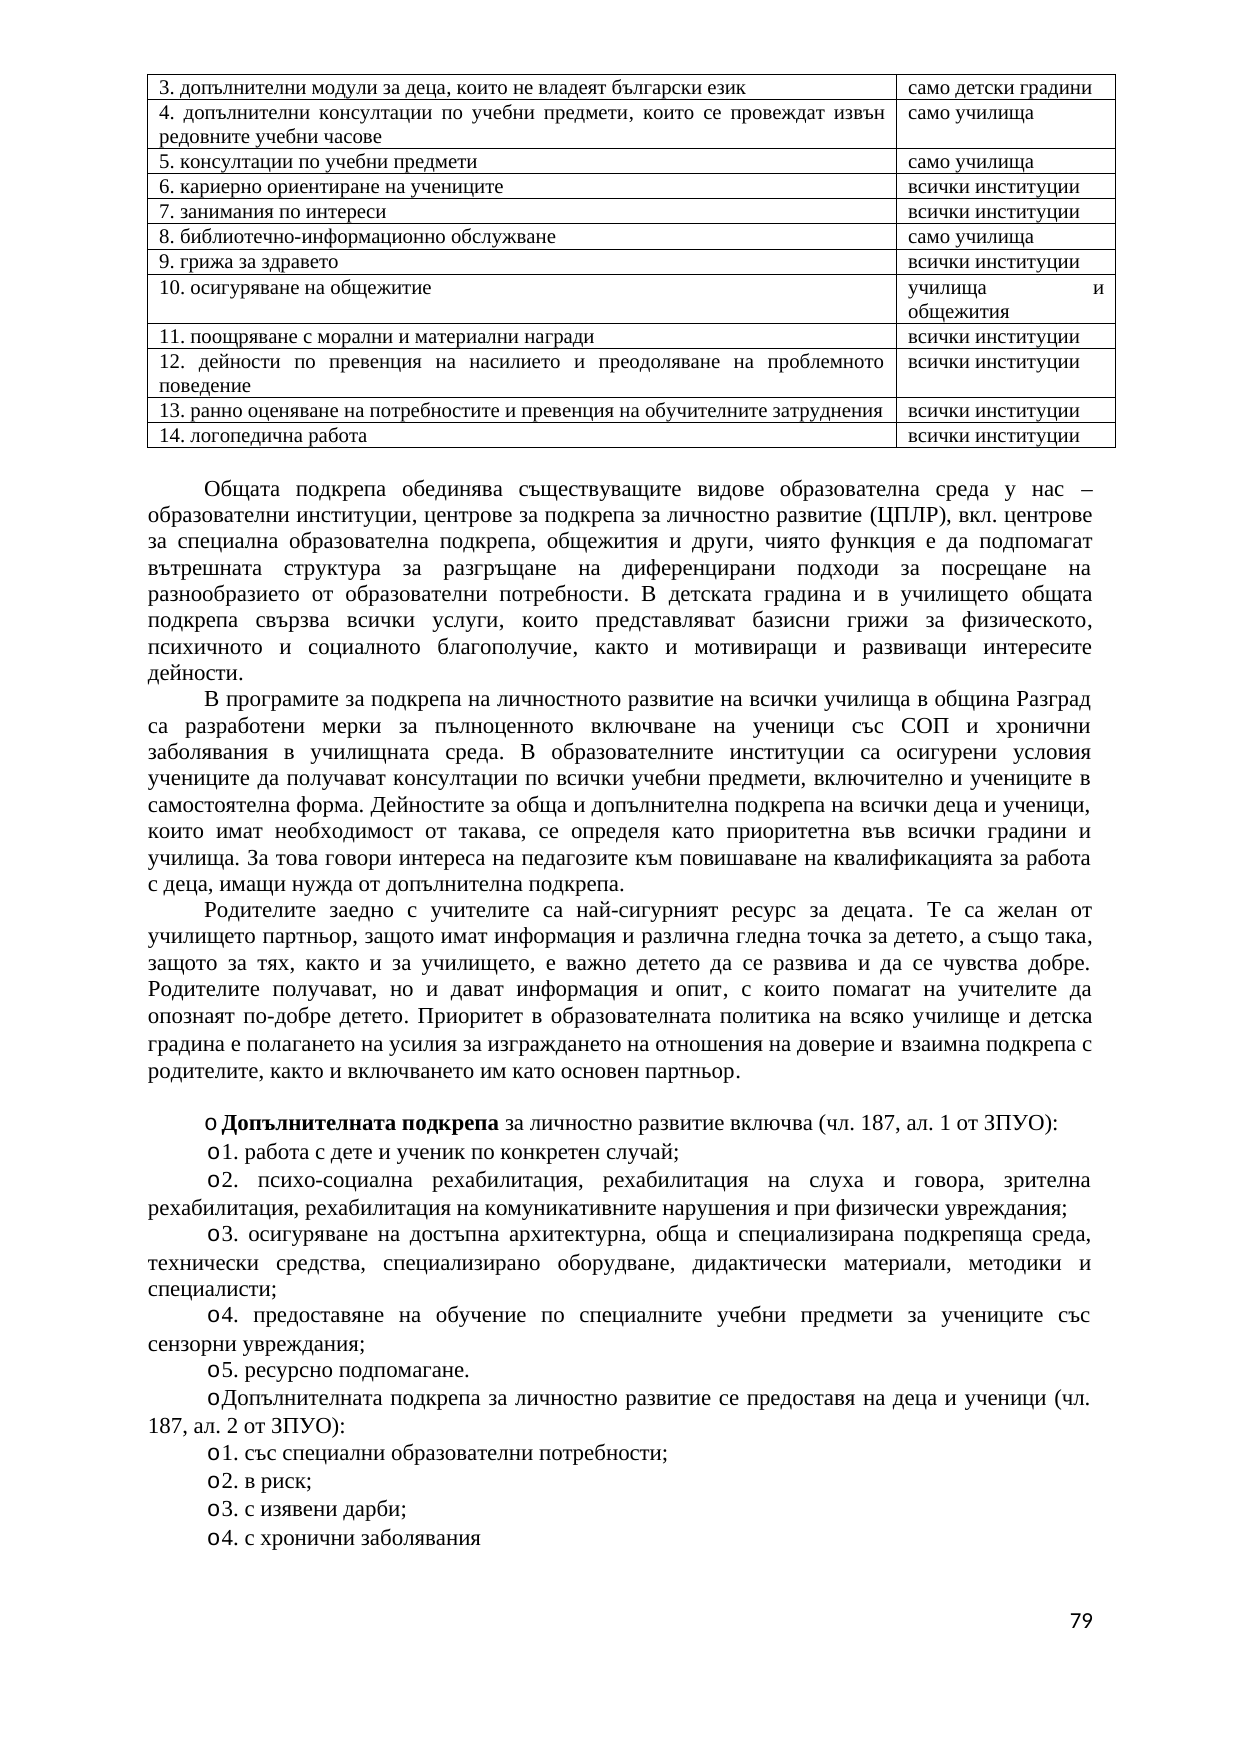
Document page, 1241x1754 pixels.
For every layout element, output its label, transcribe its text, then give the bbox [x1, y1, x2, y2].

list 1. работа с дете и ученик по конкретен случай; [148, 1138, 1093, 1166]
list 5. ресурсно подпомагане. [148, 1356, 1093, 1384]
list 3. осигуряване на достъпна архитектурна, обща и специализирана подкрепяща среда, технически средства, специализирано оборудване, дидактически материали, методики и специалисти; [148, 1221, 1093, 1301]
table_cell 9. грижа за здравето [148, 250, 896, 273]
list Допълнителната подкрепа за личностно развитие включва (чл. 187, ал. 1 от ЗПУО): [148, 1109, 1093, 1138]
table_cell само детски градини [897, 75, 1115, 99]
table_cell 7. занимания по интереси [148, 199, 896, 223]
list 2. психо-социална рехабилитация, рехабилитация на слуха и говора, зрителна рехабилитация, рехабилитация на комуникативните нарушения и при физически увреждания; [148, 1166, 1093, 1221]
list 4. с хронични заболявания [148, 1523, 1093, 1552]
table_cell всички институции [897, 174, 1115, 198]
table_cell 11. поощряване с морални и материални награди [148, 324, 896, 348]
text В програмите за подкрепа на личностното развитие на всички училища в община Разград са разработени мерки за пълноценното включване на ученици със СОП и хронични заболявания в училищната среда. В образователните институции са осигурени условия учениците да получават консултации по всички учебни предмети, включително и учениците в самостоятелна форма. Дейностите за обща и допълнителна подкрепа на всички деца и ученици, които имат необходимост от такава, се определя като приоритетна във всички градини и училища. За това говори интереса на педагозите към повишаване на квалификацията за работа с деца, имащи нужда от допълнителна подкрепа. [148, 685, 1093, 896]
table_cell всички институции [897, 324, 1115, 348]
table_cell 13. ранно оценяване на потребностите и превенция на обучителните затруднения [148, 398, 896, 422]
table_cell всички институции [897, 423, 1115, 447]
list 3. с изявени дарби; [148, 1495, 1093, 1523]
table_cell 14. логопедична работа [148, 423, 896, 447]
list 2. в риск; [148, 1467, 1093, 1495]
list Допълнителната подкрепа за личностно развитие се предоставя на деца и ученици (чл. 187, ал. 2 от ЗПУО): [148, 1384, 1093, 1439]
table_cell 8. библиотечно-информационно обслужване [148, 224, 896, 248]
table_cell само училища [897, 224, 1115, 248]
table_cell всички институции [897, 349, 1115, 397]
table_cell 5. консултации по учебни предмети [148, 149, 896, 173]
table_cell 4. допълнителни консултации по учебни предмети, които се провеждат извън редовните учебни часове [148, 100, 896, 148]
table_cell училища и общежития [897, 275, 1115, 323]
table_cell 12. дейности по превенция на насилието и преодоляване на проблемното поведение [148, 349, 896, 397]
table_cell 10. осигуряване на общежитие [148, 275, 896, 323]
list 1. със специални образователни потребности; [148, 1439, 1093, 1467]
table_cell всички институции [897, 250, 1115, 273]
table_cell 3. допълнителни модули за деца, които не владеят български език [148, 75, 896, 99]
table_cell само училища [897, 100, 1115, 148]
text Родителите заедно с учителите са най-сигурният ресурс за децата. Те са желан от училището партньор, защото имат информация и различна гледна точка за детето, а също така, защото за тях, както и за училището, е важно детето да се развива и да се чувства добре. Родителите получават, но и дават информация и опит, с които помагат на учителите да опознаят по-добре детето. Приоритет в образователната политика на всяко училище и детска градина е полагането на усилия за изграждането на отношения на доверие и взаимна подкрепа с родителите, както и включването им като основен партньор. [148, 896, 1093, 1083]
text Общата подкрепа обединява съществуващите видове образователна среда у нас – образователни институции, центрове за подкрепа за личностно развитие (ЦПЛР), вкл. центрове за специална образователна подкрепа, общежития и други, чиято функция е да подпомагат вътрешната структура за разгръщане на диференцирани подходи за посрещане на разнообразието от образователни потребности. В детската градина и в училището общата подкрепа свързва всички услуги, които представляват базисни грижи за физическото, психичното и социалното благополучие, както и мотивиращи и развиващи интересите дейности. [148, 474, 1093, 685]
list 4. предоставяне на обучение по специалните учебни предмети за учениците със сензорни увреждания; [148, 1301, 1093, 1356]
table_cell 6. кариерно ориентиране на учениците [148, 174, 896, 198]
table_cell само училища [897, 149, 1115, 173]
table_cell всички институции [897, 398, 1115, 422]
table_cell всички институции [897, 199, 1115, 223]
